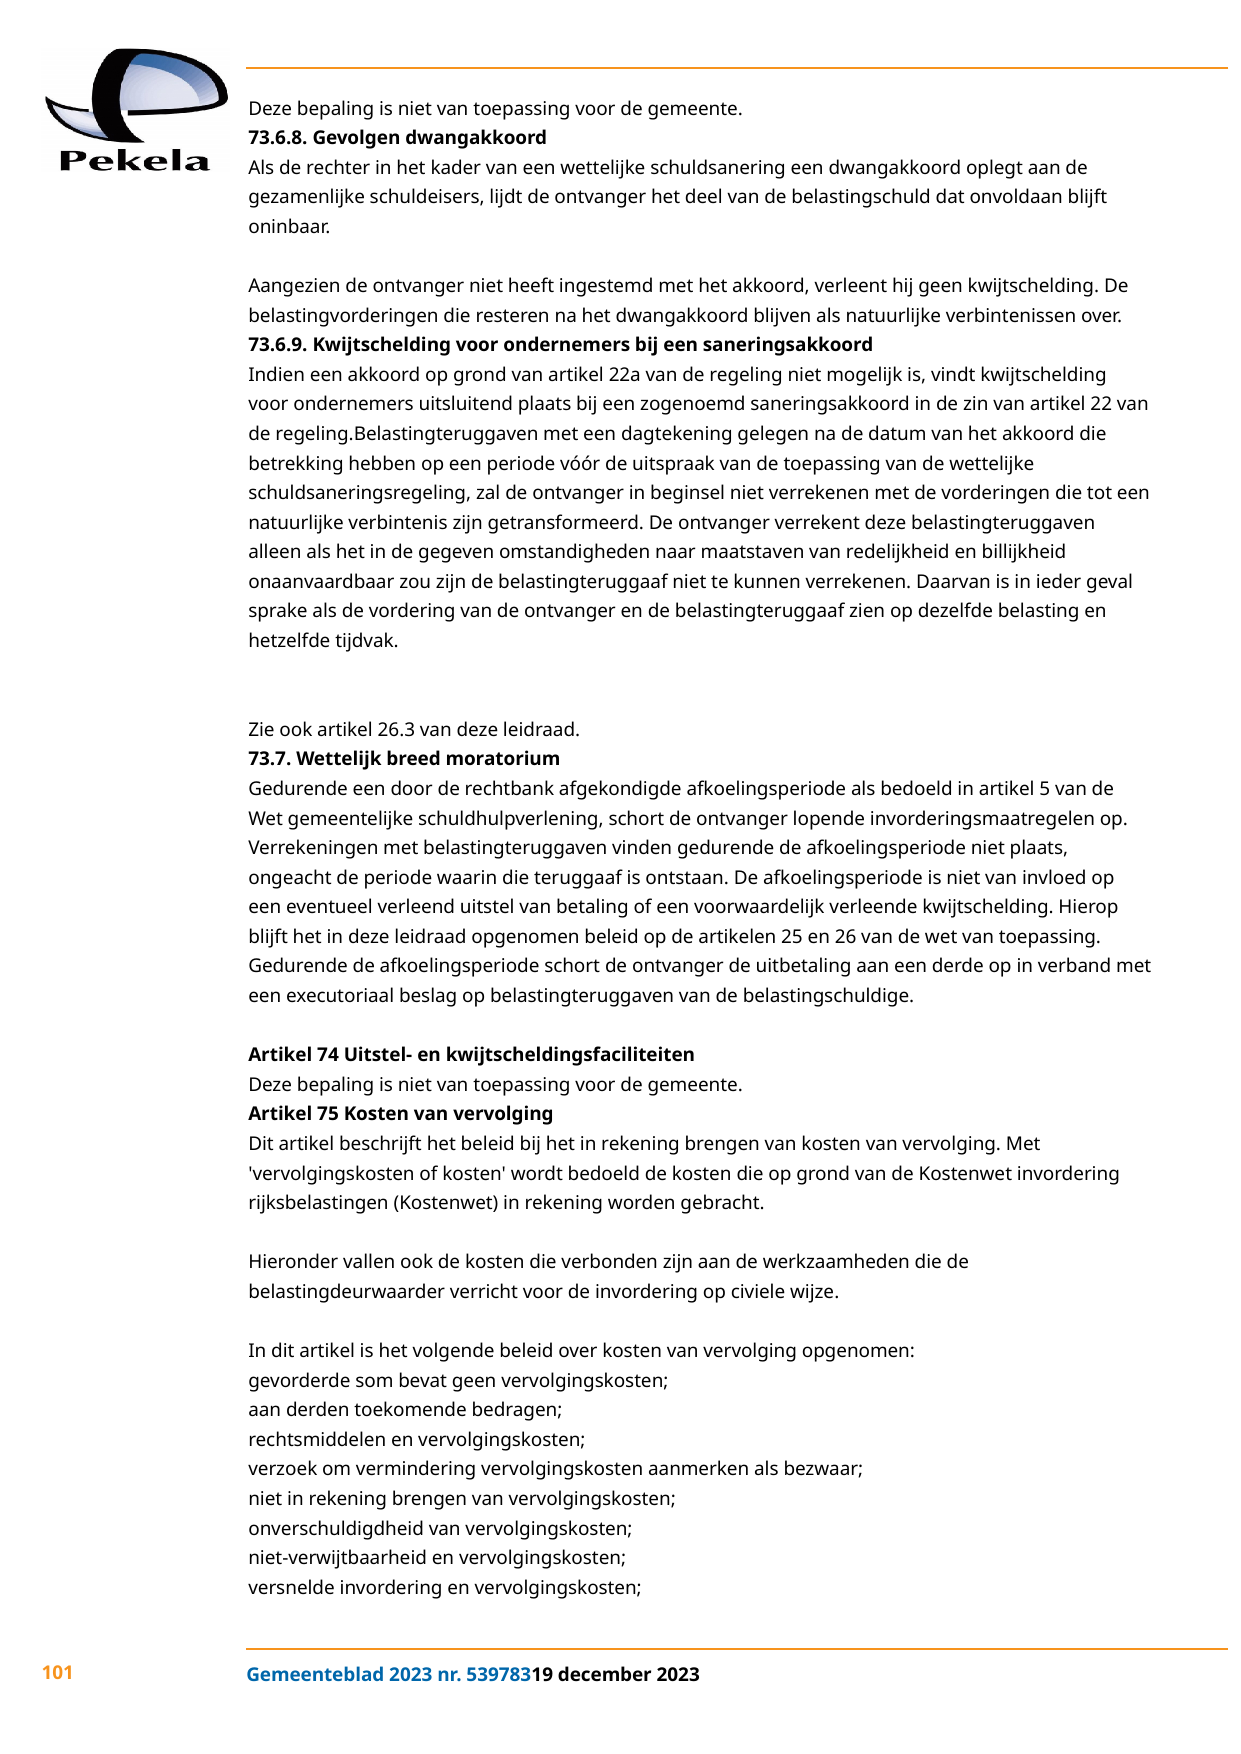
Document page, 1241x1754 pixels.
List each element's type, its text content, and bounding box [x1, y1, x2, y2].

text Artikel 74 Uitstel- en kwijtscheldingsfaciliteiten [248, 1041, 1152, 1067]
text Aangezien de ontvanger niet heeft ingestemd met het akkoord, verleent hij geen kwijtschelding. De belastingvorderingen die resteren na het dwangakkoord blijven als natuurlijke verbintenissen over. [248, 272, 1152, 328]
text 73.6.8. Gevolgen dwangakkoord [248, 124, 1152, 150]
text niet-verwijtbaarheid en vervolgingskosten; [248, 1544, 1152, 1570]
text Deze bepaling is niet van toepassing voor de gemeente. [248, 95, 1152, 121]
text onverschuldigdheid van vervolgingskosten; [248, 1515, 1152, 1541]
text Deze bepaling is niet van toepassing voor de gemeente. [248, 1071, 1152, 1097]
text 73.7. Wettelijk breed moratorium [248, 746, 1152, 771]
text verzoek om vermindering vervolgingskosten aanmerken als bezwaar; [248, 1456, 1152, 1481]
text gevorderde som bevat geen vervolgingskosten; [248, 1367, 1152, 1393]
text niet in rekening brengen van vervolgingskosten; [248, 1485, 1152, 1511]
text 73.6.9. Kwijtschelding voor ondernemers bij een saneringsakkoord [248, 331, 1152, 357]
text versnelde invordering en vervolgingskosten; [248, 1574, 1152, 1600]
picture [41, 47, 231, 172]
text Hieronder vallen ook de kosten die verbonden zijn aan de werkzaamheden die de belastingdeurwaarder verricht voor de invordering op civiele wijze. [248, 1248, 1152, 1304]
text rechtsmiddelen en vervolgingskosten; [248, 1426, 1152, 1452]
text Als de rechter in het kader van een wettelijke schuldsanering een dwangakkoord oplegt aan de gezamenlijke schuldeisers, lijdt de ontvanger het deel van de belastingschuld dat onvoldaan blijft oninbaar. [248, 154, 1152, 239]
text Indien een akkoord op grond van artikel 22a van de regeling niet mogelijk is, vindt kwijtschelding voor ondernemers uitsluitend plaats bij een zogenoemd saneringsakkoord in de zin van artikel 22 van de regeling.Belastingteruggaven met een dagtekening gelegen na de datum van het akkoord die betrekking hebben op een periode vóór de uitspraak van de toepassing van de wettelijke schuldsaneringsregeling, zal de ontvanger in beginsel niet verrekenen met de vorderingen die tot een natuurlijke verbintenis zijn getransformeerd. De ontvanger verrekent deze belastingteruggaven alleen als het in de gegeven omstandigheden naar maatstaven van redelijkheid en billijkheid onaanvaardbaar zou zijn de belastingteruggaaf niet te kunnen verrekenen. Daarvan is in ieder geval sprake als de vordering van de ontvanger en de belastingteruggaaf zien op dezelfde belasting en hetzelfde tijdvak. [248, 361, 1152, 653]
text aan derden toekomende bedragen; [248, 1396, 1152, 1422]
text In dit artikel is het volgende beleid over kosten van vervolging opgenomen: [248, 1337, 1152, 1363]
text Artikel 75 Kosten van vervolging [248, 1101, 1152, 1126]
text Dit artikel beschrijft het beleid bij het in rekening brengen van kosten van vervolging. Met 'vervolgingskosten of kosten' wordt bedoeld de kosten die op grond van de Kostenwet invordering rijksbelastingen (Kostenwet) in rekening worden gebracht. [248, 1130, 1152, 1215]
text Gedurende een door de rechtbank afgekondigde afkoelingsperiode als bedoeld in artikel 5 van de Wet gemeentelijke schuldhulpverlening, schort de ontvanger lopende invorderingsmaatregelen op. Verrekeningen met belastingteruggaven vinden gedurende de afkoelingsperiode niet plaats, ongeacht de periode waarin die teruggaaf is ontstaan. De afkoelingsperiode is niet van invloed op een eventueel verleend uitstel van betaling of een voorwaardelijk verleende kwijtschelding. Hierop blijft het in deze leidraad opgenomen beleid op de artikelen 25 en 26 van de wet van toepassing. Gedurende de afkoelingsperiode schort de ontvanger de uitbetaling aan een derde op in verband met een executoriaal beslag op belastingteruggaven van de belastingschuldige. [248, 775, 1152, 1008]
text Zie ook artikel 26.3 van deze leidraad. [248, 716, 1152, 742]
